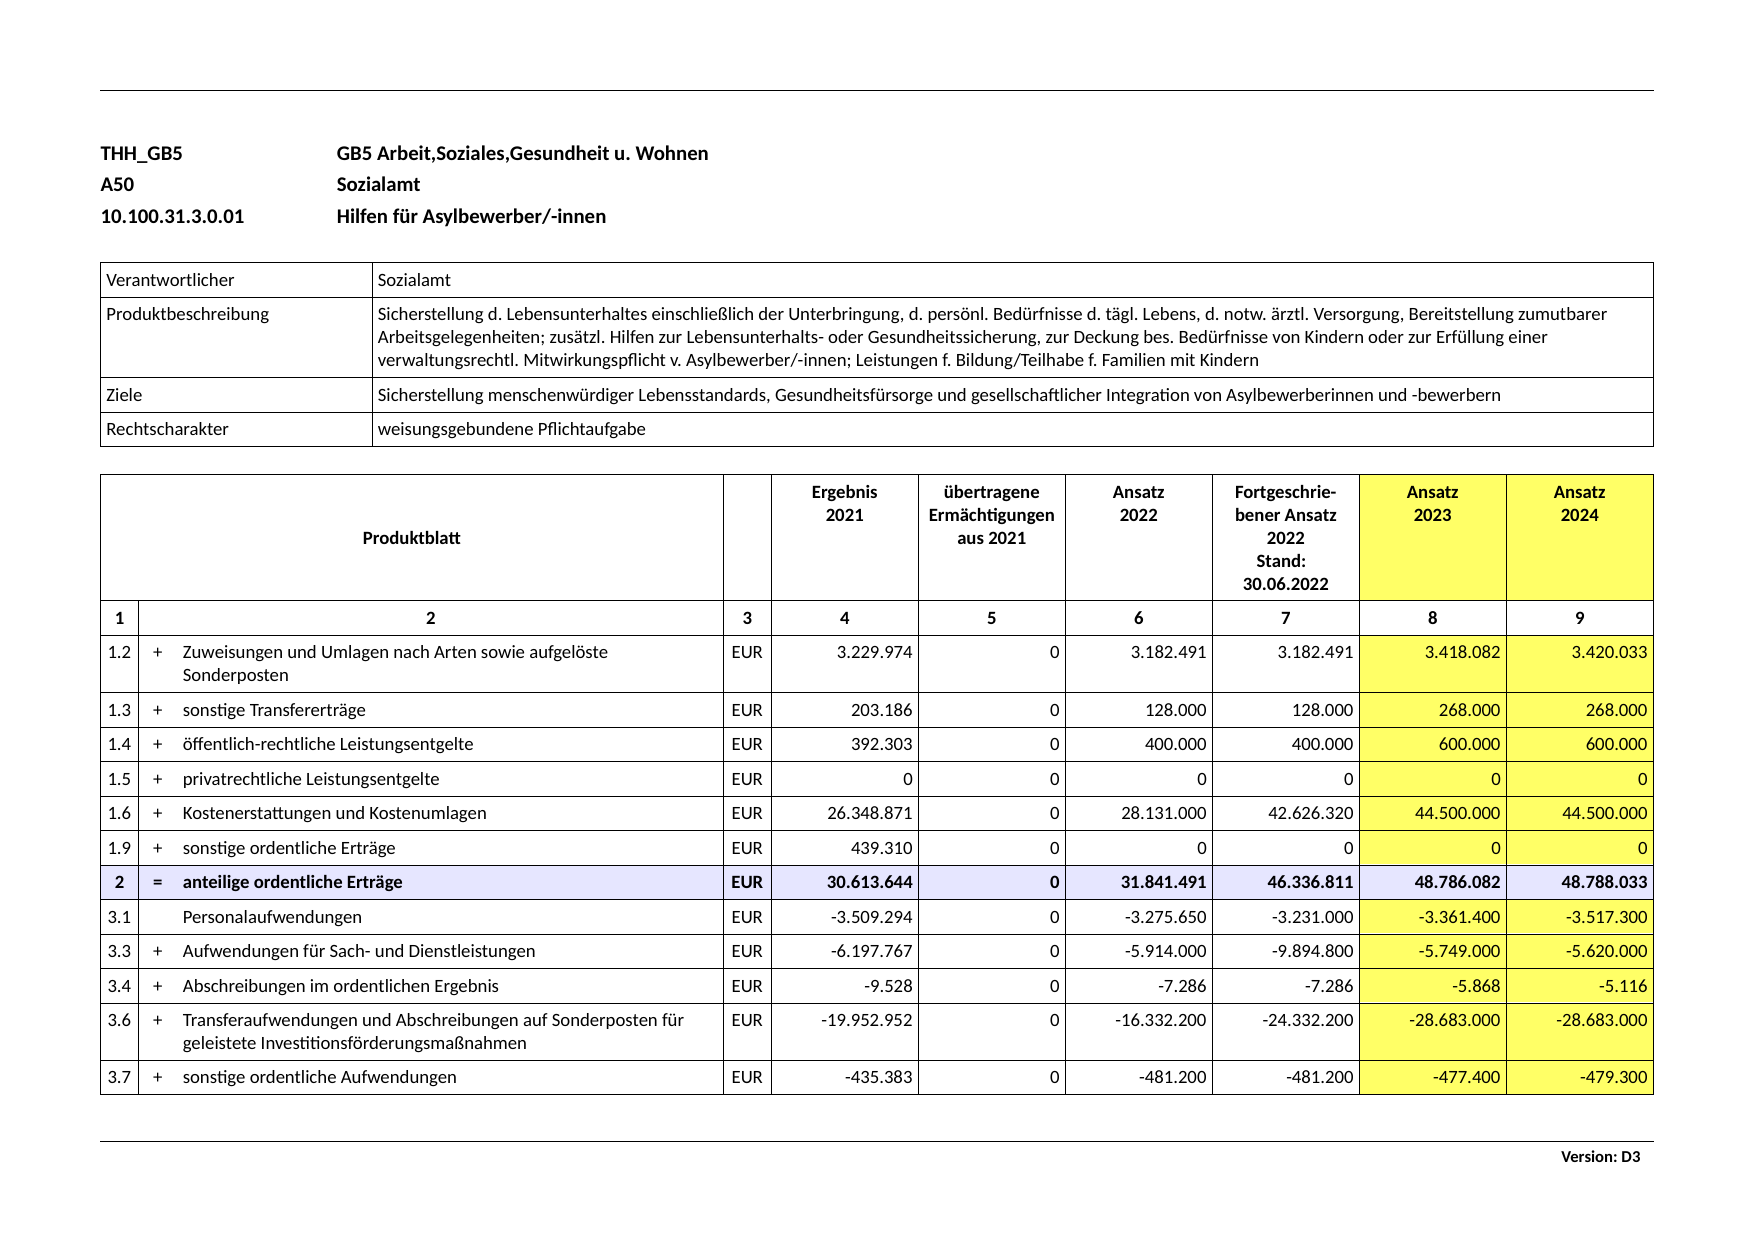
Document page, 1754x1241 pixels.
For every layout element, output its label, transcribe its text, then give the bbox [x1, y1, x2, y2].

table_cell 48.788.033 [1507, 866, 1653, 899]
table_cell weisungsgebundene Pflichtaufgabe [373, 413, 1653, 446]
table_cell 2 [139, 601, 723, 635]
table_cell Zuweisungen und Umlagen nach Arten sowie aufgelöste Sonderposten [177, 636, 723, 692]
table_cell Kostenerstattungen und Kostenumlagen [177, 797, 723, 830]
table_cell 1.3 [101, 693, 138, 727]
table_cell 0 [919, 1004, 1065, 1060]
table_cell -481.200 [1213, 1061, 1359, 1094]
table_cell EUR [724, 935, 771, 968]
table_header übertragene Ermächtigungen aus 2021 [919, 475, 1065, 600]
table_cell + [139, 762, 177, 796]
table_cell privatrechtliche Leistungsentgelte [177, 762, 723, 796]
table_cell EUR [724, 900, 771, 933]
table_cell 4 [772, 601, 918, 635]
table_cell EUR [724, 831, 771, 864]
table_cell -7.286 [1213, 969, 1359, 1002]
table_cell + [139, 636, 177, 692]
table_cell 3.420.033 [1507, 636, 1653, 692]
table_cell 0 [772, 762, 918, 796]
table_cell -5.116 [1507, 969, 1653, 1002]
table_header Ansatz 2023 [1360, 475, 1506, 600]
table_cell 26.348.871 [772, 797, 918, 830]
table_cell 6 [1066, 601, 1212, 635]
table_cell 42.626.320 [1213, 797, 1359, 830]
text A50 Sozialamt [100, 172, 1653, 197]
table_cell 0 [919, 762, 1065, 796]
table_cell 44.500.000 [1360, 797, 1506, 830]
table_cell 0 [919, 900, 1065, 933]
table_cell + [139, 935, 177, 968]
table_cell 600.000 [1360, 728, 1506, 761]
table_cell sonstige ordentliche Aufwendungen [177, 1061, 723, 1094]
table_cell = [139, 866, 177, 899]
table_cell 0 [919, 969, 1065, 1002]
table_cell 3.1 [101, 900, 138, 933]
table_cell 203.186 [772, 693, 918, 727]
table_header Ergebnis 2021 [772, 475, 918, 600]
table_cell 0 [919, 935, 1065, 968]
table_cell 439.310 [772, 831, 918, 864]
table_cell -3.361.400 [1360, 900, 1506, 933]
table_cell 0 [919, 831, 1065, 864]
table_cell 3.229.974 [772, 636, 918, 692]
table_cell EUR [724, 969, 771, 1002]
table_cell -19.952.952 [772, 1004, 918, 1060]
table_cell 2 [101, 866, 138, 899]
table_cell + [139, 693, 177, 727]
table_cell 3.3 [101, 935, 138, 968]
table_cell 1.2 [101, 636, 138, 692]
table_cell 3.6 [101, 1004, 138, 1060]
table_cell -481.200 [1066, 1061, 1212, 1094]
table_cell 44.500.000 [1507, 797, 1653, 830]
table_cell 268.000 [1360, 693, 1506, 727]
table_header Sozialamt [373, 263, 1653, 297]
table_cell 0 [919, 728, 1065, 761]
table_cell 268.000 [1507, 693, 1653, 727]
table_cell 1.9 [101, 831, 138, 864]
table_cell 0 [1507, 831, 1653, 864]
table_header Verantwortlicher [101, 263, 372, 297]
table_cell -5.749.000 [1360, 935, 1506, 968]
table_cell -5.914.000 [1066, 935, 1212, 968]
table_cell Personalaufwendungen [177, 900, 723, 933]
table_cell 128.000 [1066, 693, 1212, 727]
table_cell -3.509.294 [772, 900, 918, 933]
table_cell 28.131.000 [1066, 797, 1212, 830]
table_cell EUR [724, 797, 771, 830]
table_cell 7 [1213, 601, 1359, 635]
table_cell 30.613.644 [772, 866, 918, 899]
table_header Produktblatt [101, 475, 723, 600]
table_header Ansatz 2022 [1066, 475, 1212, 600]
table_header Ansatz 2024 [1507, 475, 1653, 600]
table_cell 5 [919, 601, 1065, 635]
table_cell 0 [919, 1061, 1065, 1094]
table_cell 0 [1507, 762, 1653, 796]
table_cell -24.332.200 [1213, 1004, 1359, 1060]
table_cell 400.000 [1066, 728, 1212, 761]
table_cell Rechtscharakter [101, 413, 372, 446]
table_cell 46.336.811 [1213, 866, 1359, 899]
table_cell EUR [724, 1004, 771, 1060]
table_cell 1.4 [101, 728, 138, 761]
table_cell -9.528 [772, 969, 918, 1002]
table_cell EUR [724, 728, 771, 761]
table_cell 0 [1213, 831, 1359, 864]
table_cell EUR [724, 693, 771, 727]
table_cell -479.300 [1507, 1061, 1653, 1094]
table_cell 31.841.491 [1066, 866, 1212, 899]
table_cell 600.000 [1507, 728, 1653, 761]
table_cell 3.4 [101, 969, 138, 1002]
table_cell + [139, 1004, 177, 1060]
table_cell EUR [724, 1061, 771, 1094]
table_cell [139, 900, 177, 933]
table_cell -7.286 [1066, 969, 1212, 1002]
table_cell Abschreibungen im ordentlichen Ergebnis [177, 969, 723, 1002]
table_cell Sicherstellung d. Lebensunterhaltes einschließlich der Unterbringung, d. persönl. Bedürfnisse d. tägl. Lebens, d. notw. ärztl. Versorgung, Bereitstellung zumutbarer Arbeitsgelegenheiten; zusätzl. Hilfen zur Lebensunterhalts- oder Gesundheitssicherung, zur Deckung bes. Bedürfnisse von Kindern oder zur Erfüllung einer verwaltungsrechtl. Mitwirkungspflicht v. Asylbewerber/-innen; Leistungen f. Bildung/Teilhabe f. Familien mit Kindern [373, 298, 1653, 377]
table_cell 1 [101, 601, 138, 635]
table_cell 3.182.491 [1213, 636, 1359, 692]
table_cell 3 [724, 601, 771, 635]
table_cell Ziele [101, 378, 372, 412]
table_cell -5.868 [1360, 969, 1506, 1002]
table_cell -5.620.000 [1507, 935, 1653, 968]
table_cell 0 [1360, 831, 1506, 864]
table_cell 0 [1213, 762, 1359, 796]
table_header Fortgeschrie-bener Ansatz 2022 Stand: 30.06.2022 [1213, 475, 1359, 600]
table_cell 128.000 [1213, 693, 1359, 727]
text THH_GB5 GB5 Arbeit,Soziales,Gesundheit u. Wohnen [100, 140, 1653, 166]
table_cell 0 [1360, 762, 1506, 796]
table_cell Produktbeschreibung [101, 298, 372, 377]
table_cell 0 [919, 866, 1065, 899]
table_header [724, 475, 771, 600]
table_cell sonstige Transfererträge [177, 693, 723, 727]
table_cell anteilige ordentliche Erträge [177, 866, 723, 899]
table_cell Aufwendungen für Sach- und Dienstleistungen [177, 935, 723, 968]
table_cell 48.786.082 [1360, 866, 1506, 899]
text 10.100.31.3.0.01 Hilfen für Asylbewerber/-innen [100, 203, 1653, 228]
table_cell 1.5 [101, 762, 138, 796]
table_cell 3.7 [101, 1061, 138, 1094]
table_cell Transferaufwendungen und Abschreibungen auf Sonderposten für geleistete Investitionsförderungsmaßnahmen [177, 1004, 723, 1060]
table_cell 0 [919, 797, 1065, 830]
table_cell -3.517.300 [1507, 900, 1653, 933]
table_cell -28.683.000 [1360, 1004, 1506, 1060]
table_cell -435.383 [772, 1061, 918, 1094]
table_cell sonstige ordentliche Erträge [177, 831, 723, 864]
table_cell 3.182.491 [1066, 636, 1212, 692]
table_cell -6.197.767 [772, 935, 918, 968]
table_cell 0 [1066, 762, 1212, 796]
table_cell öffentlich-rechtliche Leistungsentgelte [177, 728, 723, 761]
table_cell 0 [919, 636, 1065, 692]
table_cell + [139, 797, 177, 830]
table_cell Sicherstellung menschenwürdiger Lebensstandards, Gesundheitsfürsorge und gesellschaftlicher Integration von Asylbewerberinnen und -bewerbern [373, 378, 1653, 412]
table_cell EUR [724, 762, 771, 796]
table_cell -477.400 [1360, 1061, 1506, 1094]
table_cell 400.000 [1213, 728, 1359, 761]
table_cell 392.303 [772, 728, 918, 761]
table_cell 3.418.082 [1360, 636, 1506, 692]
table_cell -3.275.650 [1066, 900, 1212, 933]
table_cell + [139, 1061, 177, 1094]
table_cell 9 [1507, 601, 1653, 635]
table_cell EUR [724, 636, 771, 692]
table_cell -3.231.000 [1213, 900, 1359, 933]
table_cell + [139, 831, 177, 864]
table_cell + [139, 728, 177, 761]
table_cell -9.894.800 [1213, 935, 1359, 968]
table_cell 0 [919, 693, 1065, 727]
table_cell 8 [1360, 601, 1506, 635]
table_cell -28.683.000 [1507, 1004, 1653, 1060]
table_cell + [139, 969, 177, 1002]
table_cell EUR [724, 866, 771, 899]
table_cell 1.6 [101, 797, 138, 830]
table_cell -16.332.200 [1066, 1004, 1212, 1060]
table_cell 0 [1066, 831, 1212, 864]
